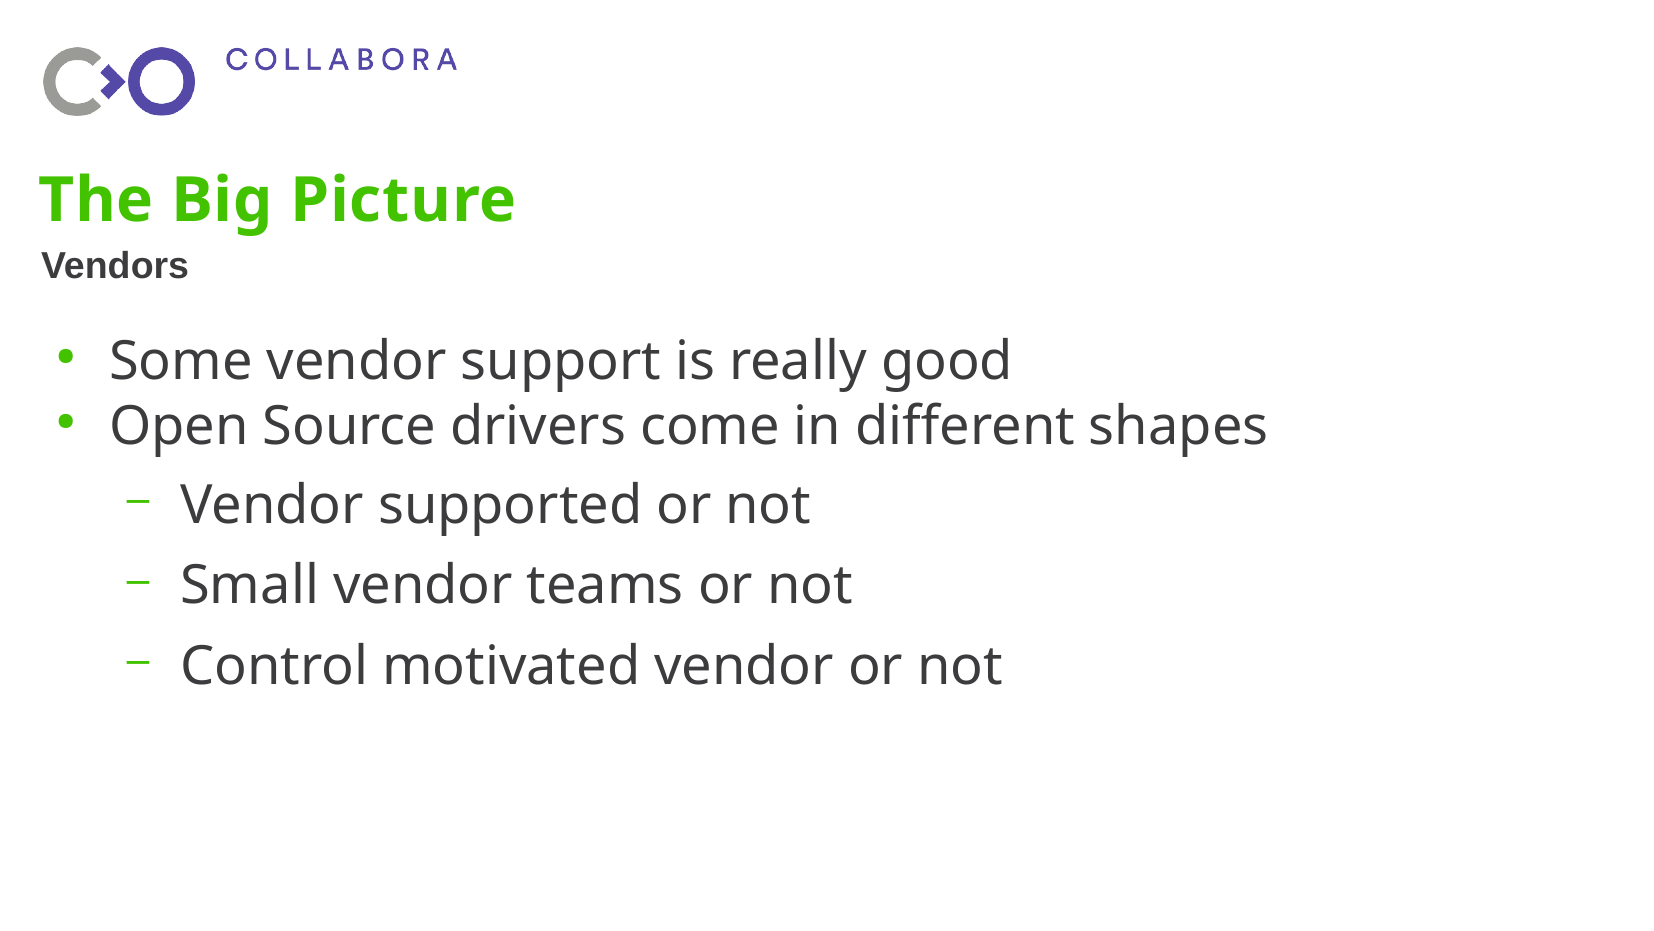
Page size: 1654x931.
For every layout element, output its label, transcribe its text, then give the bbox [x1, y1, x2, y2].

list Some vendor support is really good Open Source drivers come in different shapes Vendor supported or not Small vendor teams or not Control motivated vendor or not [38, 325, 1614, 581]
picture [43, 47, 457, 116]
text_box Vendors [41, 240, 1614, 290]
title The Big Picture [38, 159, 1614, 216]
